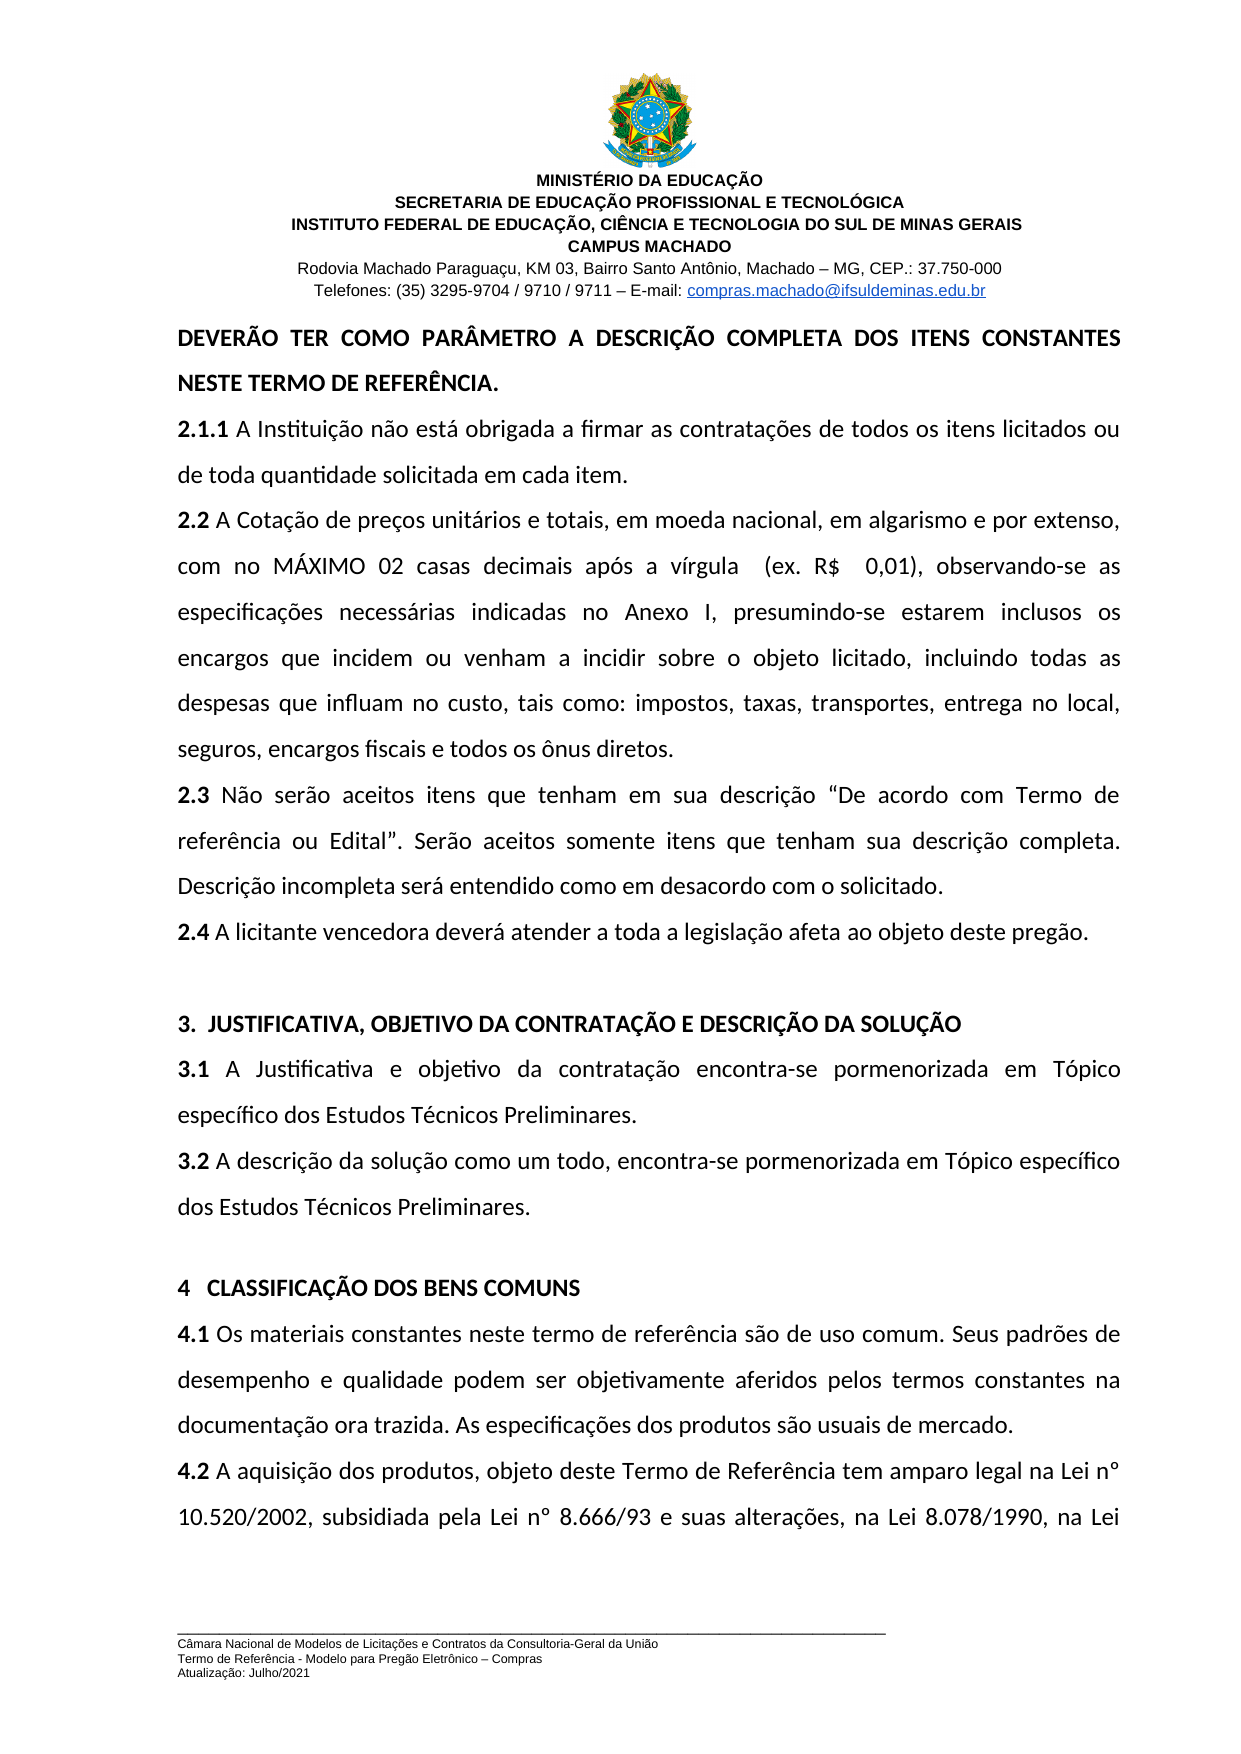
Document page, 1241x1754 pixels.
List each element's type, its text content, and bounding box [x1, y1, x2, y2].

text 3. JUSTIFICATIVA, OBJETIVO DA CONTRATAÇÃO E DESCRIÇÃO DA SOLUÇÃO [177, 1008, 1122, 1038]
text 4.1 Os materiais constantes neste termo de referência são de uso comum. Seus padrões de desempenho e qualidade podem ser objetivamente aferidos pelos termos constantes na documentação ora trazida. As especificações dos produtos são usuais de mercado. [177, 1318, 1122, 1440]
picture [643, 163, 658, 168]
picture [669, 149, 680, 155]
text 4 CLASSIFICAÇÃO DOS BENS COMUNS [177, 1272, 1122, 1303]
text DEVERÃO TER COMO PARÂMETRO A DESCRIÇÃO COMPLETA DOS ITENS CONSTANTES NESTE TERMO DE REFERÊNCIA. [177, 322, 1122, 398]
text 3.2 A descrição da solução como um todo, encontra-se pormenorizada em Tópico específico dos Estudos Técnicos Preliminares. [177, 1145, 1122, 1221]
text 4.2 A aquisição dos produtos, objeto deste Termo de Referência tem amparo legal na Lei nº 10.520/2002, subsidiada pela Lei nº 8.666/93 e suas alterações, na Lei 8.078/1990, na Lei [177, 1455, 1122, 1531]
text 2.1.1 A Instituição não está obrigada a firmar as contratações de todos os itens licitados ou de toda quantidade solicitada em cada item. [177, 413, 1122, 489]
picture [603, 73, 697, 168]
text 2.2 A Cotação de preços unitários e totais, em moeda nacional, em algarismo e por extenso, com no MÁXIMO 02 casas decimais após a vírgula (ex. R$ 0,01), observando-se as especificações necessárias indicadas no Anexo I, presumindo-se estarem inclusos os encargos que incidem ou venham a incidir sobre o objeto licitado, incluindo todas as despesas que influam no custo, tais como: impostos, taxas, transportes, entrega no local, seguros, encargos fiscais e todos os ônus diretos. [177, 505, 1122, 764]
text 2.4 A licitante vencedora deverá atender a toda a legislação afeta ao objeto deste pregão. [177, 916, 1122, 947]
text 2.3 Não serão aceitos itens que tenham em sua descrição “De acordo com Termo de referência ou Edital”. Serão aceitos somente itens que tenham sua descrição completa. Descrição incompleta será entendido como em desacordo com o solicitado. [177, 779, 1122, 901]
text 3.1 A Justificativa e objetivo da contratação encontra-se pormenorizada em Tópico específico dos Estudos Técnicos Preliminares. [177, 1053, 1122, 1130]
